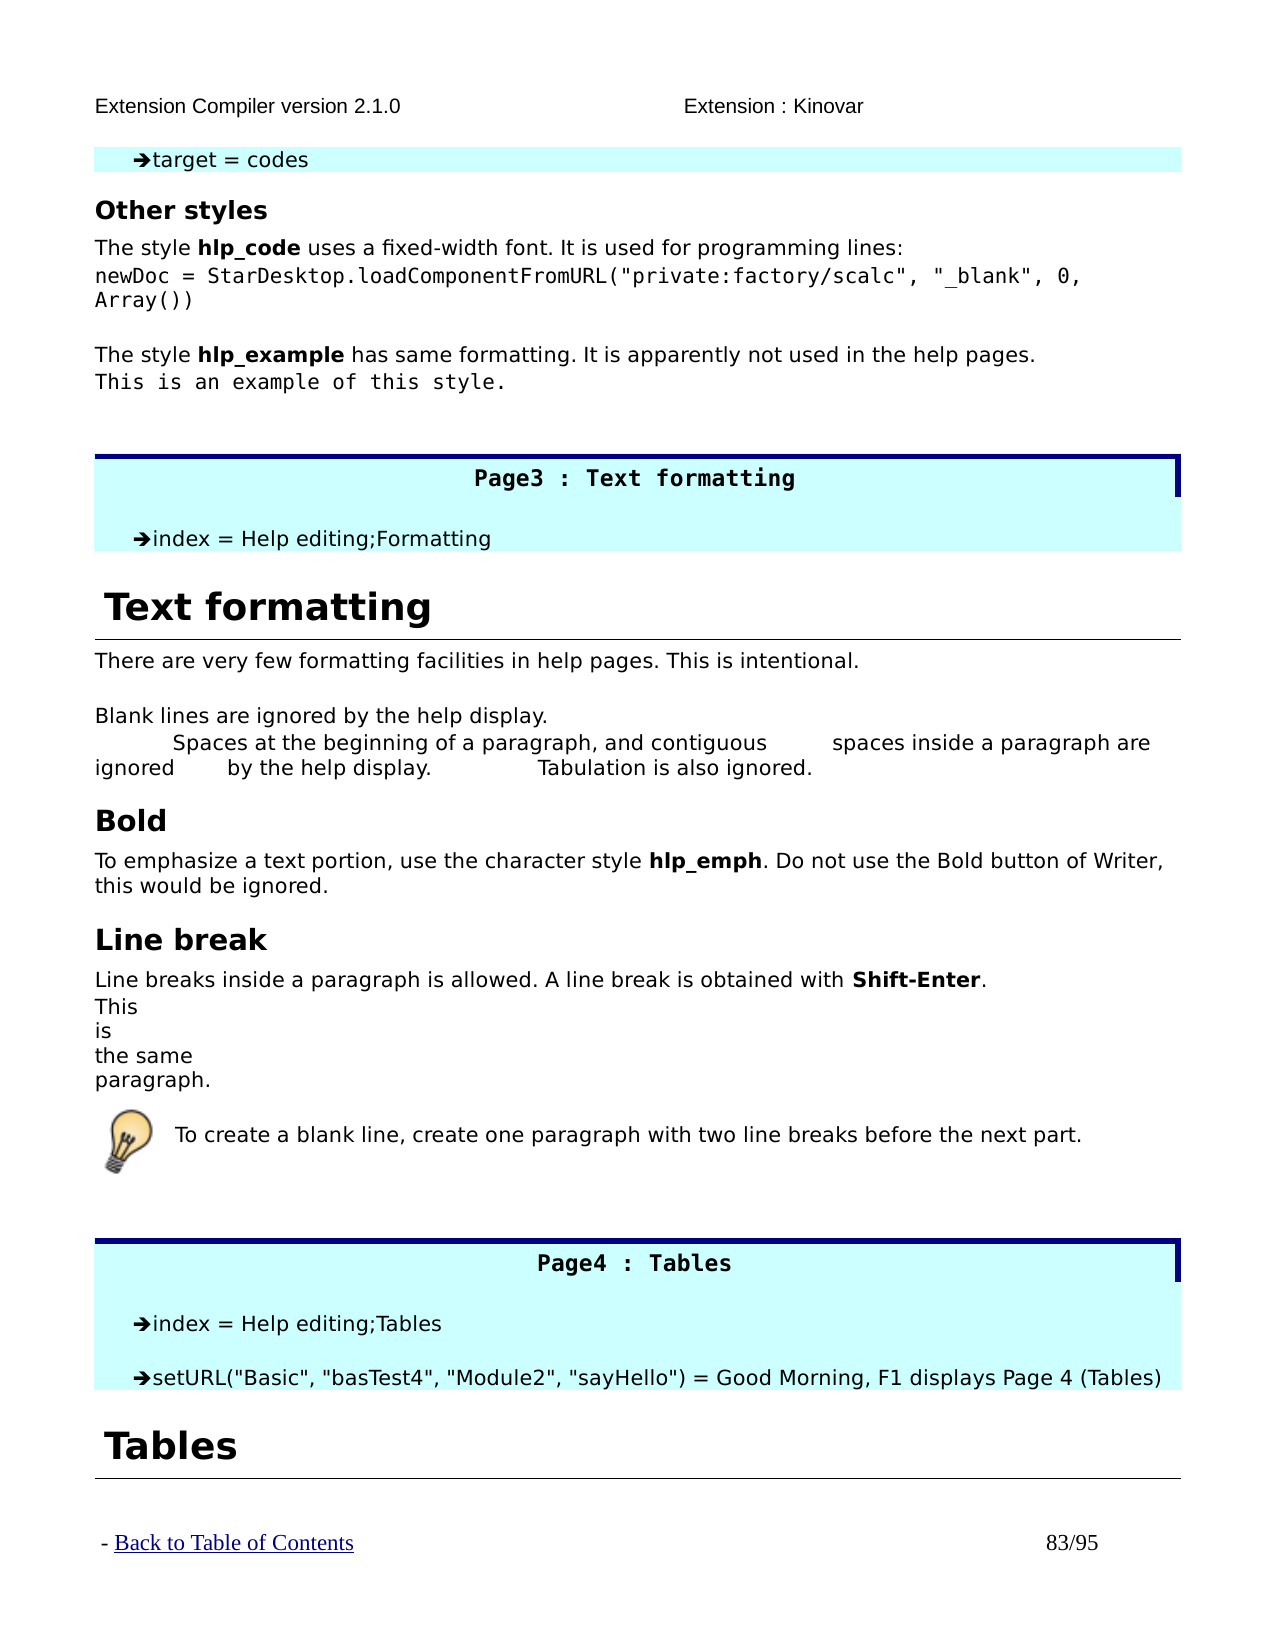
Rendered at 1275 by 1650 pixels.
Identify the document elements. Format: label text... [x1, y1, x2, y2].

text The style hlp_example has same formatting. It is apparently not used in the help pages. [94, 342, 1181, 367]
text To emphasize a text portion, use the character style hlp_emph. Do not use the Bold button of Writer, this would be ignored. [94, 849, 1181, 898]
list index = Help editing;Formatting [94, 527, 1181, 551]
text Text formatting [94, 576, 1181, 639]
text This is the same paragraph. [94, 995, 1181, 1093]
text newDoc = StarDesktop.loadComponentFromURL("private:factory/scalc", "_blank", 0, Array()) [94, 264, 1181, 313]
list target = codes [94, 147, 1181, 172]
text Blank lines are ignored by the help display. [94, 703, 1181, 728]
list To create a blank line, create one paragraph with two line breaks before the next part. [163, 1105, 1181, 1179]
text Line break [94, 923, 1181, 957]
list index = Help editing;Tables [94, 1312, 1181, 1336]
text Page4 : Tables [94, 1239, 1175, 1282]
text The style hlp_code uses a fixed-width font. It is used for programming lines: [94, 236, 1181, 261]
text Page3 : Text formatting [94, 455, 1175, 497]
text This is an example of this style. [94, 370, 1181, 394]
text There are very few formatting facilities in help pages. This is intentional. [94, 649, 1181, 673]
picture [95, 1105, 163, 1179]
list setURL("Basic", "basTest4", "Module2", "sayHello") = Good Morning, F1 displays Page 4 (Tables) [94, 1366, 1181, 1390]
text Spaces at the beginning of a paragraph, and contiguous spaces inside a paragraph are ignored by the help display. Tabulation is also ignored. [94, 731, 1181, 780]
text Bold [94, 805, 1181, 839]
text Other styles [94, 197, 1181, 226]
text Tables [94, 1415, 1181, 1478]
text Line breaks inside a paragraph is allowed. A line break is obtained with Shift-Enter. [94, 968, 1181, 992]
